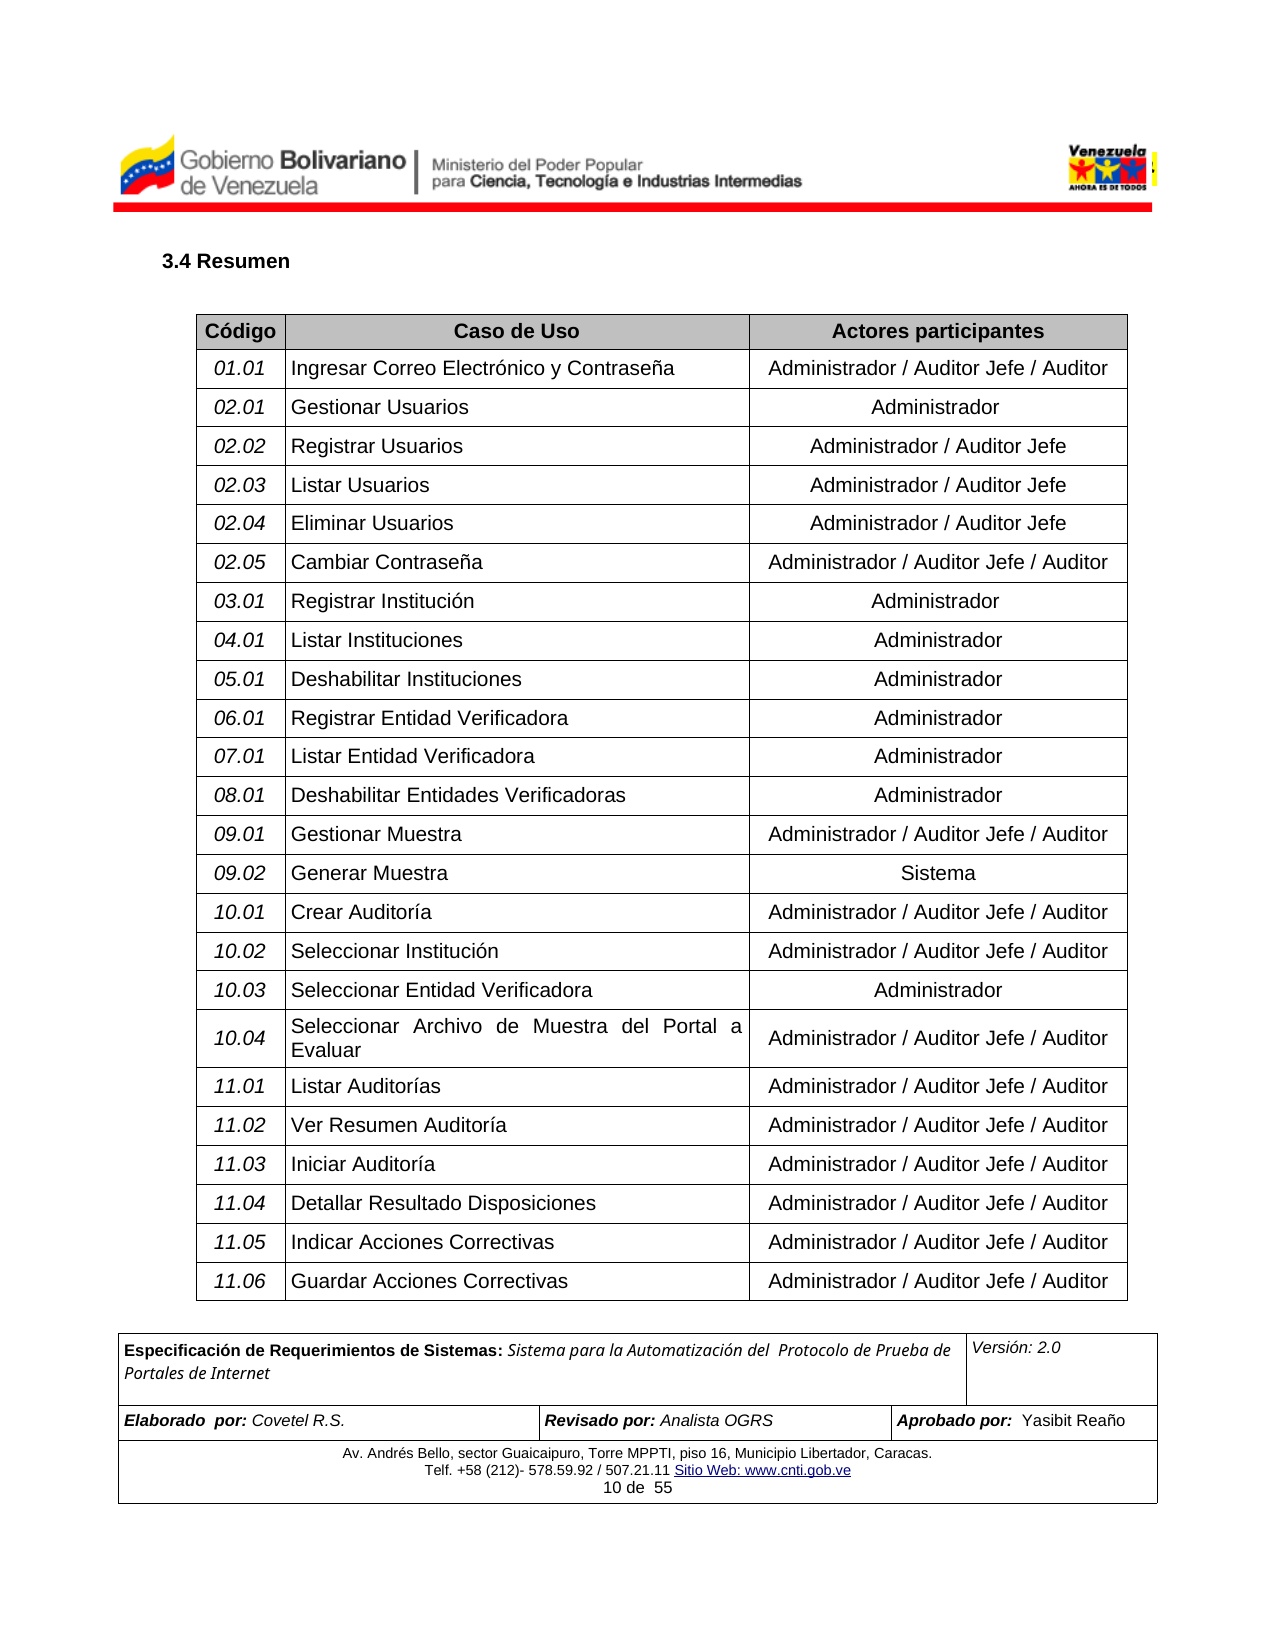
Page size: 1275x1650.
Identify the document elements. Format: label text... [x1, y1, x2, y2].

table_cell 09.02 [197, 855, 285, 893]
table_cell Registrar Usuarios [286, 427, 749, 465]
table_cell 02.05 [197, 544, 285, 582]
table_cell Administrador / Auditor Jefe [750, 466, 1127, 504]
table_cell Administrador / Auditor Jefe / Auditor [750, 1010, 1127, 1067]
table_cell Administrador / Auditor Jefe / Auditor [750, 816, 1127, 854]
table_cell 02.01 [197, 389, 285, 426]
table_cell Registrar Entidad Verificadora [286, 700, 749, 737]
table_cell Seleccionar Archivo de Muestra del Portal a Evaluar [286, 1010, 749, 1067]
table_cell Administrador / Auditor Jefe / Auditor [750, 1068, 1127, 1106]
table_cell 11.01 [197, 1068, 285, 1106]
table_cell Administrador / Auditor Jefe / Auditor [750, 350, 1127, 388]
table_cell Crear Auditoría [286, 894, 749, 932]
table_cell 10.01 [197, 894, 285, 932]
table_cell 11.03 [197, 1146, 285, 1184]
table_header Actores participantes [750, 315, 1127, 349]
table_cell 10.02 [197, 933, 285, 970]
table_cell Administrador / Auditor Jefe / Auditor [750, 1263, 1127, 1300]
table_cell 11.06 [197, 1263, 285, 1300]
table_cell Administrador / Auditor Jefe / Auditor [750, 933, 1127, 970]
table_cell Administrador / Auditor Jefe [750, 505, 1127, 543]
table_cell Ver Resumen Auditoría [286, 1107, 749, 1145]
subtitle Resumen [156, 250, 1157, 273]
table_cell Guardar Acciones Correctivas [286, 1263, 749, 1300]
table_cell Indicar Acciones Correctivas [286, 1224, 749, 1262]
table_cell Administrador / Auditor Jefe [750, 427, 1127, 465]
table_cell Deshabilitar Instituciones [286, 661, 749, 698]
table_cell 02.02 [197, 427, 285, 465]
table_cell Administrador [750, 661, 1127, 698]
table_cell Listar Auditorías [286, 1068, 749, 1106]
table_cell 09.01 [197, 816, 285, 854]
table_cell Cambiar Contraseña [286, 544, 749, 582]
table_cell Administrador [750, 700, 1127, 737]
table_cell Administrador / Auditor Jefe / Auditor [750, 1224, 1127, 1262]
table_cell 10.03 [197, 971, 285, 1009]
table_cell Iniciar Auditoría [286, 1146, 749, 1184]
table_cell 07.01 [197, 738, 285, 776]
table_cell 06.01 [197, 700, 285, 737]
table_cell 05.01 [197, 661, 285, 698]
table_cell 02.04 [197, 505, 285, 543]
table_cell 11.02 [197, 1107, 285, 1145]
table_cell Administrador [750, 971, 1127, 1009]
table_cell Sistema [750, 855, 1127, 893]
table_cell 03.01 [197, 583, 285, 621]
table_cell Administrador / Auditor Jefe / Auditor [750, 1107, 1127, 1145]
table_cell Listar Entidad Verificadora [286, 738, 749, 776]
table_cell Generar Muestra [286, 855, 749, 893]
table_cell Seleccionar Entidad Verificadora [286, 971, 749, 1009]
table_cell Seleccionar Institución [286, 933, 749, 970]
table_cell 01.01 [197, 350, 285, 388]
table_cell Administrador / Auditor Jefe / Auditor [750, 1185, 1127, 1223]
table_cell Deshabilitar Entidades Verificadoras [286, 777, 749, 815]
table_cell Administrador / Auditor Jefe / Auditor [750, 544, 1127, 582]
table_cell Listar Instituciones [286, 622, 749, 659]
table_cell 08.01 [197, 777, 285, 815]
table_header Código [197, 315, 285, 349]
table_cell 11.05 [197, 1224, 285, 1262]
table_header Caso de Uso [286, 315, 749, 349]
table_cell Administrador [750, 583, 1127, 621]
table_cell Ingresar Correo Electrónico y Contraseña [286, 350, 749, 388]
table_cell Gestionar Muestra [286, 816, 749, 854]
table_cell 10.04 [197, 1010, 285, 1067]
table_cell 02.03 [197, 466, 285, 504]
picture [113, 126, 1153, 212]
table_cell Administrador [750, 777, 1127, 815]
table_cell Eliminar Usuarios [286, 505, 749, 543]
table_cell Detallar Resultado Disposiciones [286, 1185, 749, 1223]
table_cell 11.04 [197, 1185, 285, 1223]
table_cell Registrar Institución [286, 583, 749, 621]
table_cell Administrador / Auditor Jefe / Auditor [750, 1146, 1127, 1184]
table_cell Administrador [750, 389, 1127, 426]
table_cell Administrador [750, 622, 1127, 659]
table_cell 04.01 [197, 622, 285, 659]
table_cell Administrador / Auditor Jefe / Auditor [750, 894, 1127, 932]
table_cell Listar Usuarios [286, 466, 749, 504]
table_cell Gestionar Usuarios [286, 389, 749, 426]
table_cell Administrador [750, 738, 1127, 776]
